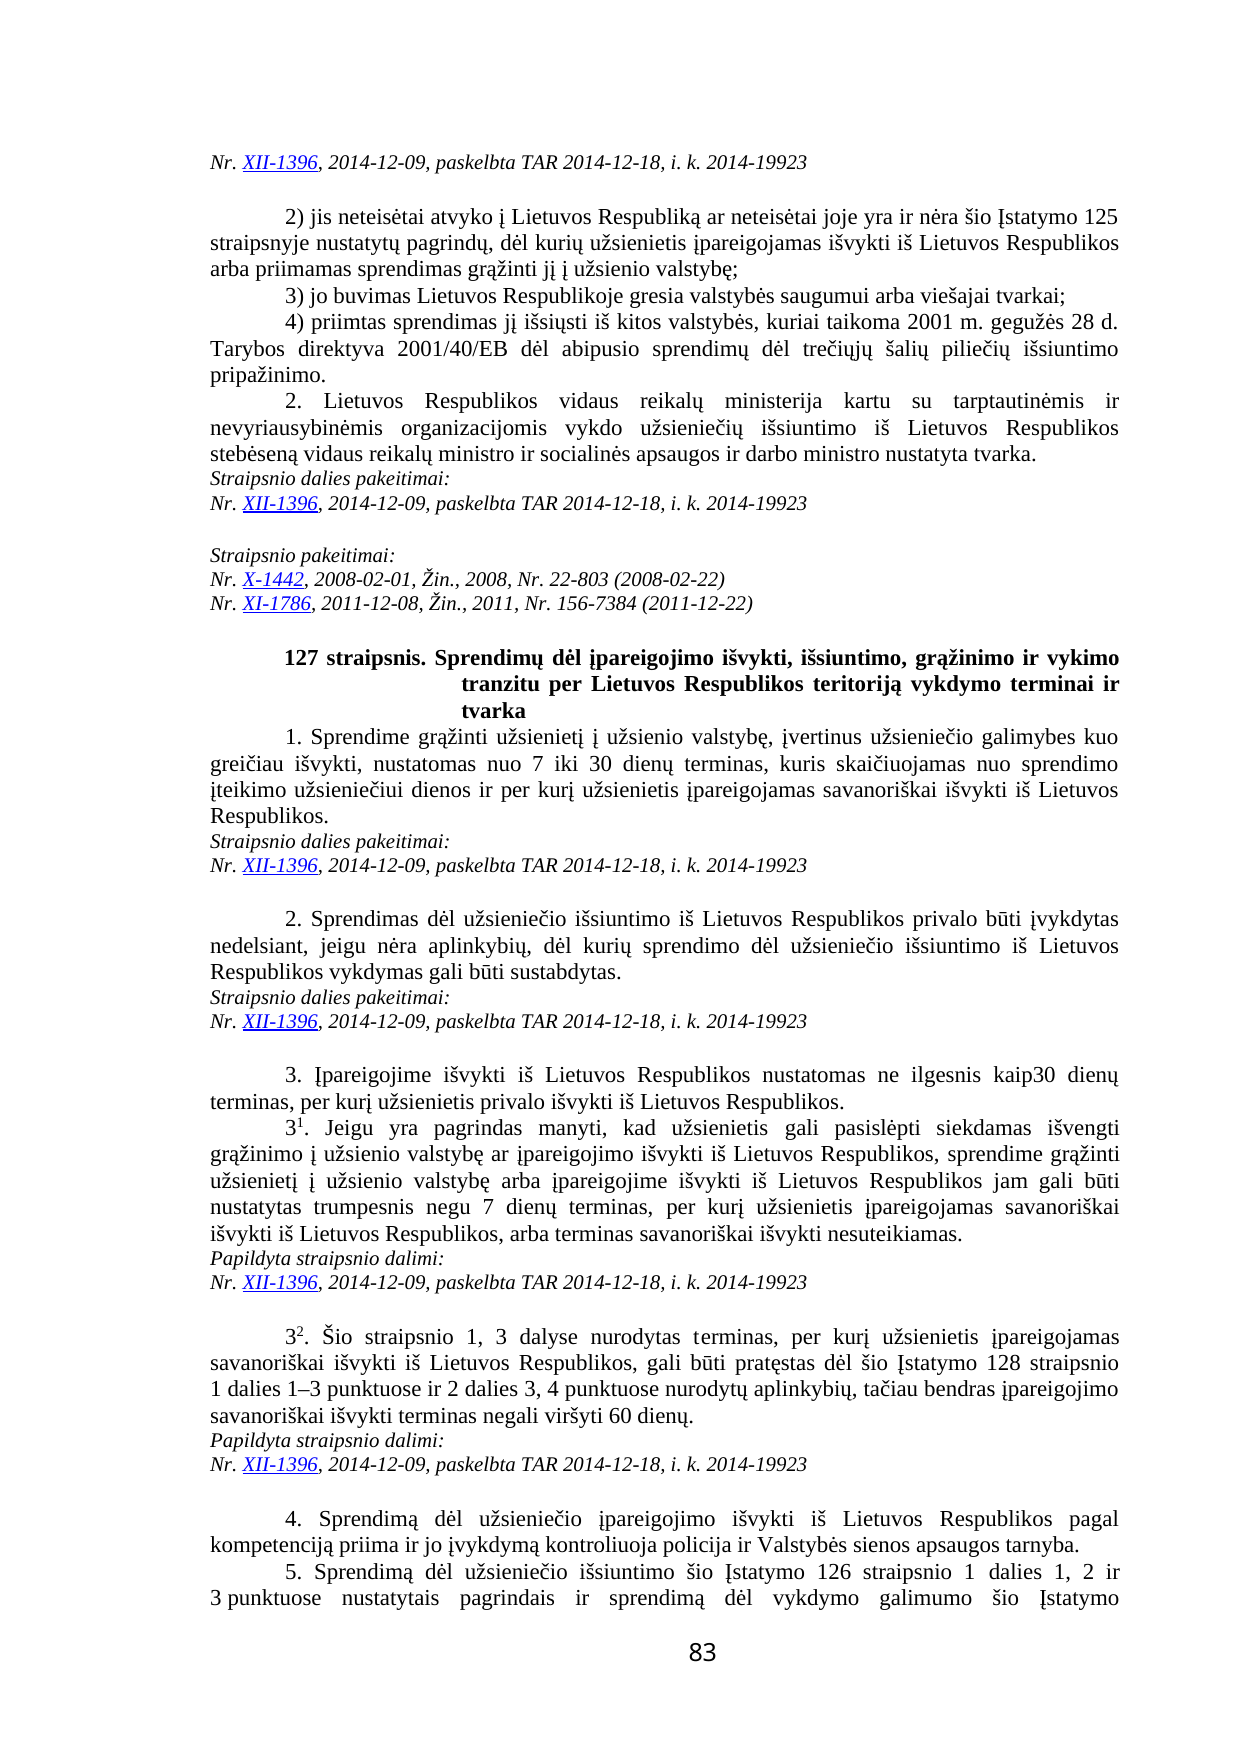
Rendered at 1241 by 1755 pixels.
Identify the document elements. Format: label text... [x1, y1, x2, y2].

text 5. Sprendimą dėl užsieniečio išsiuntimo šio Įstatymo 126 straipsnio 1 dalies 1, 2 ir 3 punktuose nustatytais pagrindais ir sprendimą dėl vykdymo galimumo šio Įstatymo [210, 1558, 1120, 1611]
text 2. Lietuvos Respublikos vidaus reikalų ministerija kartu su tarptautinėmis ir nevyriausybinėmis organizacijomis vykdo užsieniečių išsiuntimo iš Lietuvos Respublikos stebėseną vidaus reikalų ministro ir socialinės apsaugos ir darbo ministro nustatyta tvarka. [210, 387, 1120, 466]
text Papildyta straipsnio dalimi: [210, 1246, 1120, 1270]
text 3. Įpareigojime išvykti iš Lietuvos Respublikos nustatomas ne ilgesnis kaip30 dienų terminas, per kurį užsienietis privalo išvykti iš Lietuvos Respublikos. [210, 1061, 1120, 1114]
text Straipsnio dalies pakeitimai: [210, 466, 1120, 490]
text Straipsnio dalies pakeitimai: [210, 829, 1120, 853]
text 2) jis neteisėtai atvyko į Lietuvos Respubliką ar neteisėtai joje yra ir nėra šio Įstatymo 125 straipsnyje nustatytų pagrindų, dėl kurių užsienietis įpareigojamas išvykti iš Lietuvos Respublikos arba priimamas sprendimas grąžinti jį į užsienio valstybę; [210, 203, 1120, 282]
text Nr. XII-1396, 2014-12-09, paskelbta TAR 2014-12-18, i. k. 2014-19923 [210, 1270, 1120, 1294]
text Nr. X-1442, 2008-02-01, Žin., 2008, Nr. 22-803 (2008-02-22) [210, 567, 1120, 591]
text Nr. XI-1786, 2011-12-08, Žin., 2011, Nr. 156-7384 (2011-12-22) [210, 591, 1120, 615]
text Straipsnio pakeitimai: [210, 543, 1120, 567]
text 3) jo buvimas Lietuvos Respublikoje gresia valstybės saugumui arba viešajai tvarkai; [210, 282, 1120, 308]
text 4) priimtas sprendimas jį išsiųsti iš kitos valstybės, kuriai taikoma 2001 m. gegužės 28 d. Tarybos direktyva 2001/40/EB dėl abipusio sprendimų dėl trečiųjų šalių piliečių išsiuntimo pripažinimo. [210, 308, 1120, 387]
text Nr. XII-1396, 2014-12-09, paskelbta TAR 2014-12-18, i. k. 2014-19923 [210, 1452, 1120, 1476]
text 4. Sprendimą dėl užsieniečio įpareigojimo išvykti iš Lietuvos Respublikos pagal kompetenciją priima ir jo įvykdymą kontroliuoja policija ir Valstybės sienos apsaugos tarnyba. [210, 1505, 1120, 1558]
text 31. Jeigu yra pagrindas manyti, kad užsienietis gali pasislėpti siekdamas išvengti grąžinimo į užsienio valstybę ar įpareigojimo išvykti iš Lietuvos Respublikos, sprendime grąžinti užsienietį į užsienio valstybę arba įpareigojime išvykti iš Lietuvos Respublikos jam gali būti nustatytas trumpesnis negu 7 dienų terminas, per kurį užsienietis įpareigojamas savanoriškai išvykti iš Lietuvos Respublikos, arba terminas savanoriškai išvykti nesuteikiamas. [210, 1114, 1120, 1246]
text Nr. XII-1396, 2014-12-09, paskelbta TAR 2014-12-18, i. k. 2014-19923 [210, 853, 1120, 877]
text 32. Šio straipsnio 1, 3 dalyse nurodytas terminas, per kurį užsienietis įpareigojamas savanoriškai išvykti iš Lietuvos Respublikos, gali būti pratęstas dėl šio Įstatymo 128 straipsnio 1 dalies 1–3 punktuose ir 2 dalies 3, 4 punktuose nurodytų aplinkybių, tačiau bendras įpareigojimo savanoriškai išvykti terminas negali viršyti 60 dienų. [210, 1323, 1120, 1428]
text 127 straipsnis. Sprendimų dėl įpareigojimo išvykti, išsiuntimo, grąžinimo ir vykimo tranzitu per Lietuvos Respublikos teritoriją vykdymo terminai ir tvarka [284, 644, 1120, 723]
text 1. Sprendime grąžinti užsienietį į užsienio valstybę, įvertinus užsieniečio galimybes kuo greičiau išvykti, nustatomas nuo 7 iki 30 dienų terminas, kuris skaičiuojamas nuo sprendimo įteikimo užsieniečiui dienos ir per kurį užsienietis įpareigojamas savanoriškai išvykti iš Lietuvos Respublikos. [210, 723, 1120, 829]
text Nr. XII-1396, 2014-12-09, paskelbta TAR 2014-12-18, i. k. 2014-19923 [210, 150, 1120, 174]
text Nr. XII-1396, 2014-12-09, paskelbta TAR 2014-12-18, i. k. 2014-19923 [210, 1009, 1120, 1033]
text 2. Sprendimas dėl užsieniečio išsiuntimo iš Lietuvos Respublikos privalo būti įvykdytas nedelsiant, jeigu nėra aplinkybių, dėl kurių sprendimo dėl užsieniečio išsiuntimo iš Lietuvos Respublikos vykdymas gali būti sustabdytas. [210, 906, 1120, 984]
text Straipsnio dalies pakeitimai: [210, 984, 1120, 1009]
text Nr. XII-1396, 2014-12-09, paskelbta TAR 2014-12-18, i. k. 2014-19923 [210, 490, 1120, 514]
text Papildyta straipsnio dalimi: [210, 1428, 1120, 1452]
